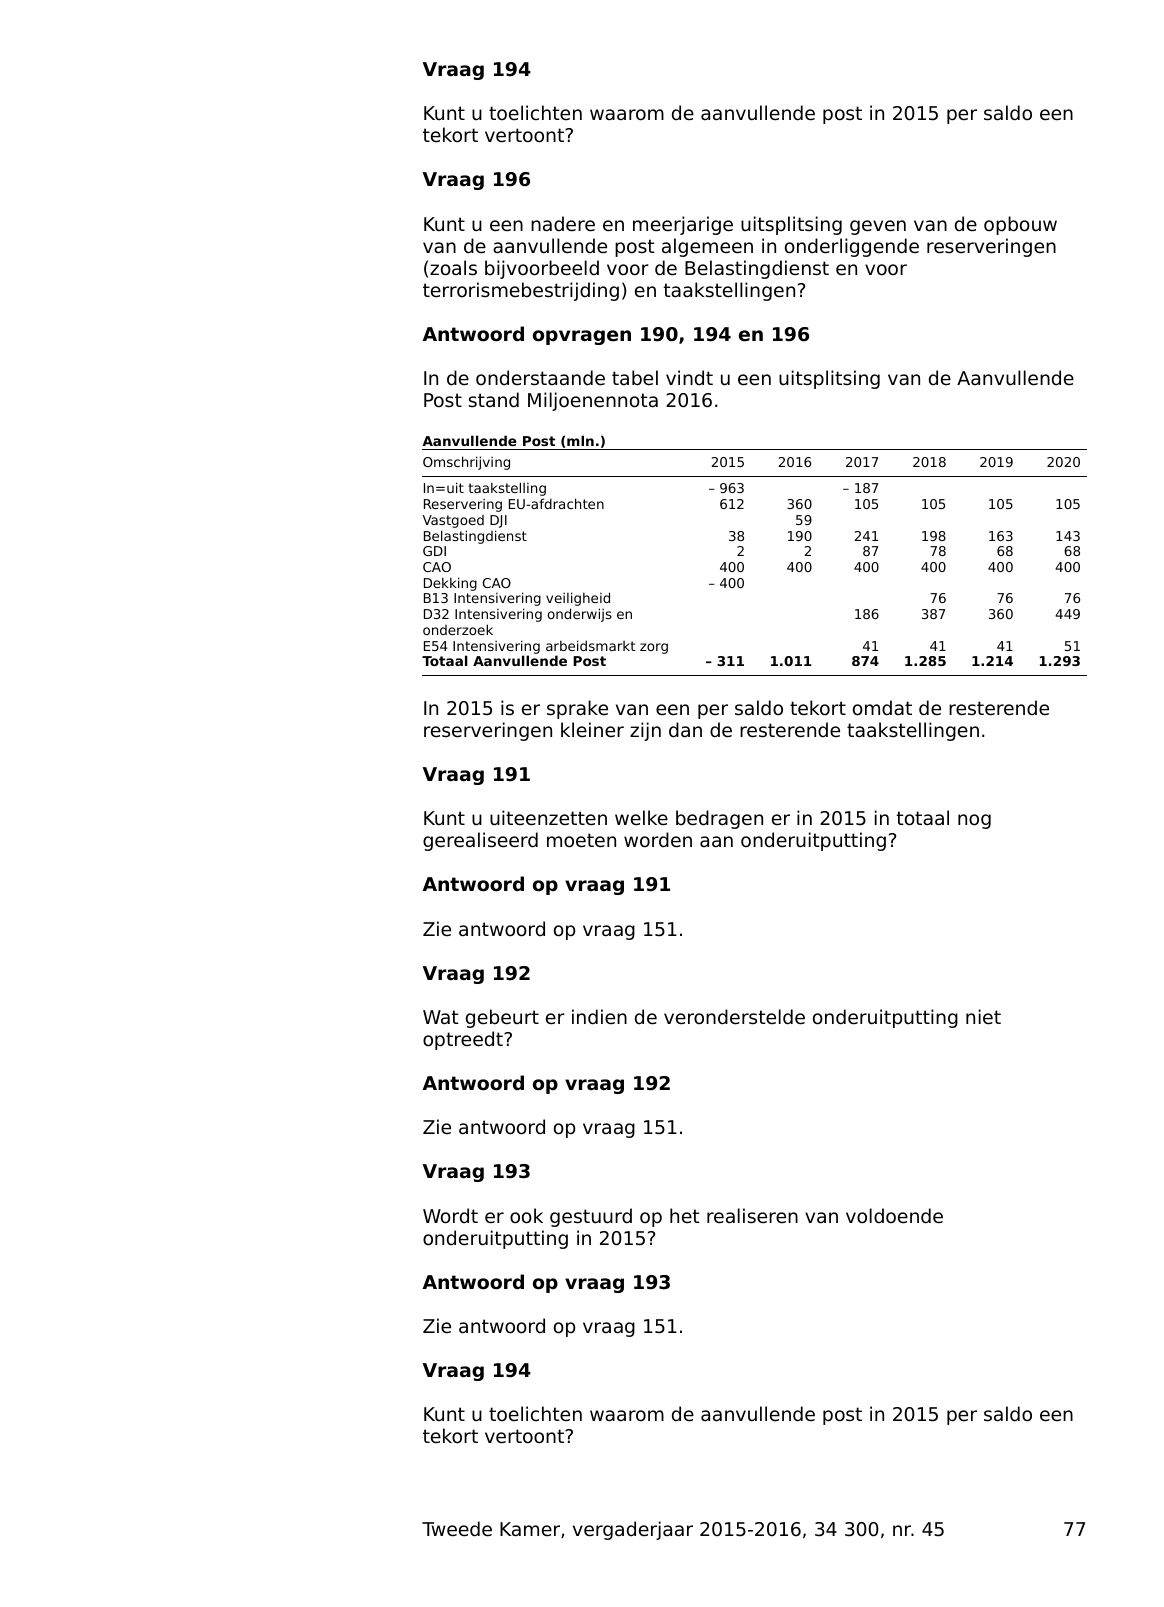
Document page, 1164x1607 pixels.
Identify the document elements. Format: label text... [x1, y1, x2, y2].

table_cell [952, 576, 1019, 591]
text Zie antwoord op vraag 151. [422, 918, 1087, 941]
table_cell 2018 [885, 450, 952, 476]
text Zie antwoord op vraag 151. [422, 1117, 1087, 1139]
table_cell 76 [885, 591, 952, 607]
table_cell 2 [751, 544, 818, 560]
text Wat gebeurt er indien de veronderstelde onderuitputting niet optreedt? [422, 1007, 1087, 1051]
table_cell 1.285 [885, 654, 952, 675]
table_cell 400 [1019, 560, 1087, 576]
table_cell Reservering EU-afdrachten [422, 497, 684, 513]
table_cell [684, 639, 751, 654]
table_cell 2 [684, 544, 751, 560]
text In de onderstaande tabel vindt u een uitsplitsing van de Aanvullende Post stand Miljoenennota 2016. [422, 368, 1087, 412]
table_cell 360 [751, 497, 818, 513]
text Kunt u toelichten waarom de aanvullende post in 2015 per saldo een tekort vertoont? [422, 103, 1087, 147]
table_cell 400 [885, 560, 952, 576]
table_cell 41 [952, 639, 1019, 654]
table_cell 163 [952, 529, 1019, 544]
text Kunt u toelichten waarom de aanvullende post in 2015 per saldo een tekort vertoont? [422, 1404, 1087, 1448]
table_cell 78 [885, 544, 952, 560]
table_cell [885, 513, 952, 528]
text In 2015 is er sprake van een per saldo tekort omdat de resterende reserveringen kleiner zijn dan de resterende taakstellingen. [422, 698, 1087, 742]
text Zie antwoord op vraag 151. [422, 1316, 1087, 1338]
table_cell 143 [1019, 529, 1087, 544]
table_cell 1.214 [952, 654, 1019, 675]
table_cell – 400 [684, 576, 751, 591]
table_cell Omschrijving [422, 450, 684, 476]
text Wordt er ook gestuurd op het realiseren van voldoende onderuitputting in 2015? [422, 1206, 1087, 1249]
table_cell 400 [952, 560, 1019, 576]
table_cell [684, 591, 751, 607]
table_cell [751, 576, 818, 591]
subtitle Vraag 194 [422, 1360, 1087, 1382]
table_cell In=uit taakstelling [422, 477, 684, 497]
table_cell [1019, 513, 1087, 528]
table_cell [818, 513, 885, 528]
table_cell 449 [1019, 607, 1087, 638]
table_cell 1.011 [751, 654, 818, 675]
table_cell 186 [818, 607, 885, 638]
subtitle Vraag 194 [422, 59, 1087, 81]
table_header Aanvullende Post (mln.) [422, 434, 1087, 449]
table_cell [751, 591, 818, 607]
table_cell 76 [1019, 591, 1087, 607]
table_cell GDI [422, 544, 684, 560]
table_cell Belastingdienst [422, 529, 684, 544]
table_cell B13 Intensivering veiligheid [422, 591, 684, 607]
table_cell Vastgoed DJI [422, 513, 684, 528]
table_cell 41 [885, 639, 952, 654]
table_cell 612 [684, 497, 751, 513]
table_cell Dekking CAO [422, 576, 684, 591]
table_cell 241 [818, 529, 885, 544]
table_cell 105 [1019, 497, 1087, 513]
table_cell CAO [422, 560, 684, 576]
table_cell Totaal Aanvullende Post [422, 654, 684, 675]
table_cell 360 [952, 607, 1019, 638]
subtitle Antwoord op vraag 192 [422, 1073, 1087, 1095]
table_cell 2016 [751, 450, 818, 476]
table_cell 76 [952, 591, 1019, 607]
table_cell [751, 477, 818, 497]
table_cell 400 [684, 560, 751, 576]
table_cell 190 [751, 529, 818, 544]
table_cell [684, 513, 751, 528]
table_cell 1.293 [1019, 654, 1087, 675]
table_cell – 963 [684, 477, 751, 497]
table_cell 51 [1019, 639, 1087, 654]
text Kunt u een nadere en meerjarige uitsplitsing geven van de opbouw van de aanvullende post algemeen in onderliggende reserveringen (zoals bijvoorbeeld voor de Belastingdienst en voor terrorismebestrijding) en taakstellingen? [422, 213, 1087, 301]
table_cell 105 [885, 497, 952, 513]
table_cell [818, 576, 885, 591]
table_cell 2019 [952, 450, 1019, 476]
table_cell [885, 576, 952, 591]
table_cell 400 [818, 560, 885, 576]
table_cell D32 Intensivering onderwijs en onderzoek [422, 607, 684, 638]
subtitle Antwoord opvragen 190, 194 en 196 [422, 324, 1087, 346]
subtitle Antwoord op vraag 191 [422, 874, 1087, 896]
table_cell [952, 477, 1019, 497]
table_cell 400 [751, 560, 818, 576]
table_cell 105 [818, 497, 885, 513]
table_cell 874 [818, 654, 885, 675]
subtitle Vraag 193 [422, 1161, 1087, 1183]
table_cell 68 [1019, 544, 1087, 560]
table_cell [952, 513, 1019, 528]
table_cell 59 [751, 513, 818, 528]
table_cell 2017 [818, 450, 885, 476]
table_cell 198 [885, 529, 952, 544]
table_cell E54 Intensivering arbeidsmarkt zorg [422, 639, 684, 654]
subtitle Vraag 196 [422, 169, 1087, 191]
table_cell 2015 [684, 450, 751, 476]
subtitle Antwoord op vraag 193 [422, 1272, 1087, 1294]
table_cell 41 [818, 639, 885, 654]
table_cell [1019, 477, 1087, 497]
table_cell 2020 [1019, 450, 1087, 476]
table_cell – 187 [818, 477, 885, 497]
table_cell [751, 607, 818, 638]
table_cell [818, 591, 885, 607]
table_cell 87 [818, 544, 885, 560]
table_cell 68 [952, 544, 1019, 560]
text Kunt u uiteenzetten welke bedragen er in 2015 in totaal nog gerealiseerd moeten worden aan onderuitputting? [422, 808, 1087, 852]
table_cell [1019, 576, 1087, 591]
table_cell 387 [885, 607, 952, 638]
table_cell 105 [952, 497, 1019, 513]
table_cell [885, 477, 952, 497]
table_cell [684, 607, 751, 638]
subtitle Vraag 192 [422, 963, 1087, 985]
table_cell [751, 639, 818, 654]
subtitle Vraag 191 [422, 764, 1087, 786]
table_cell 38 [684, 529, 751, 544]
table_cell – 311 [684, 654, 751, 675]
